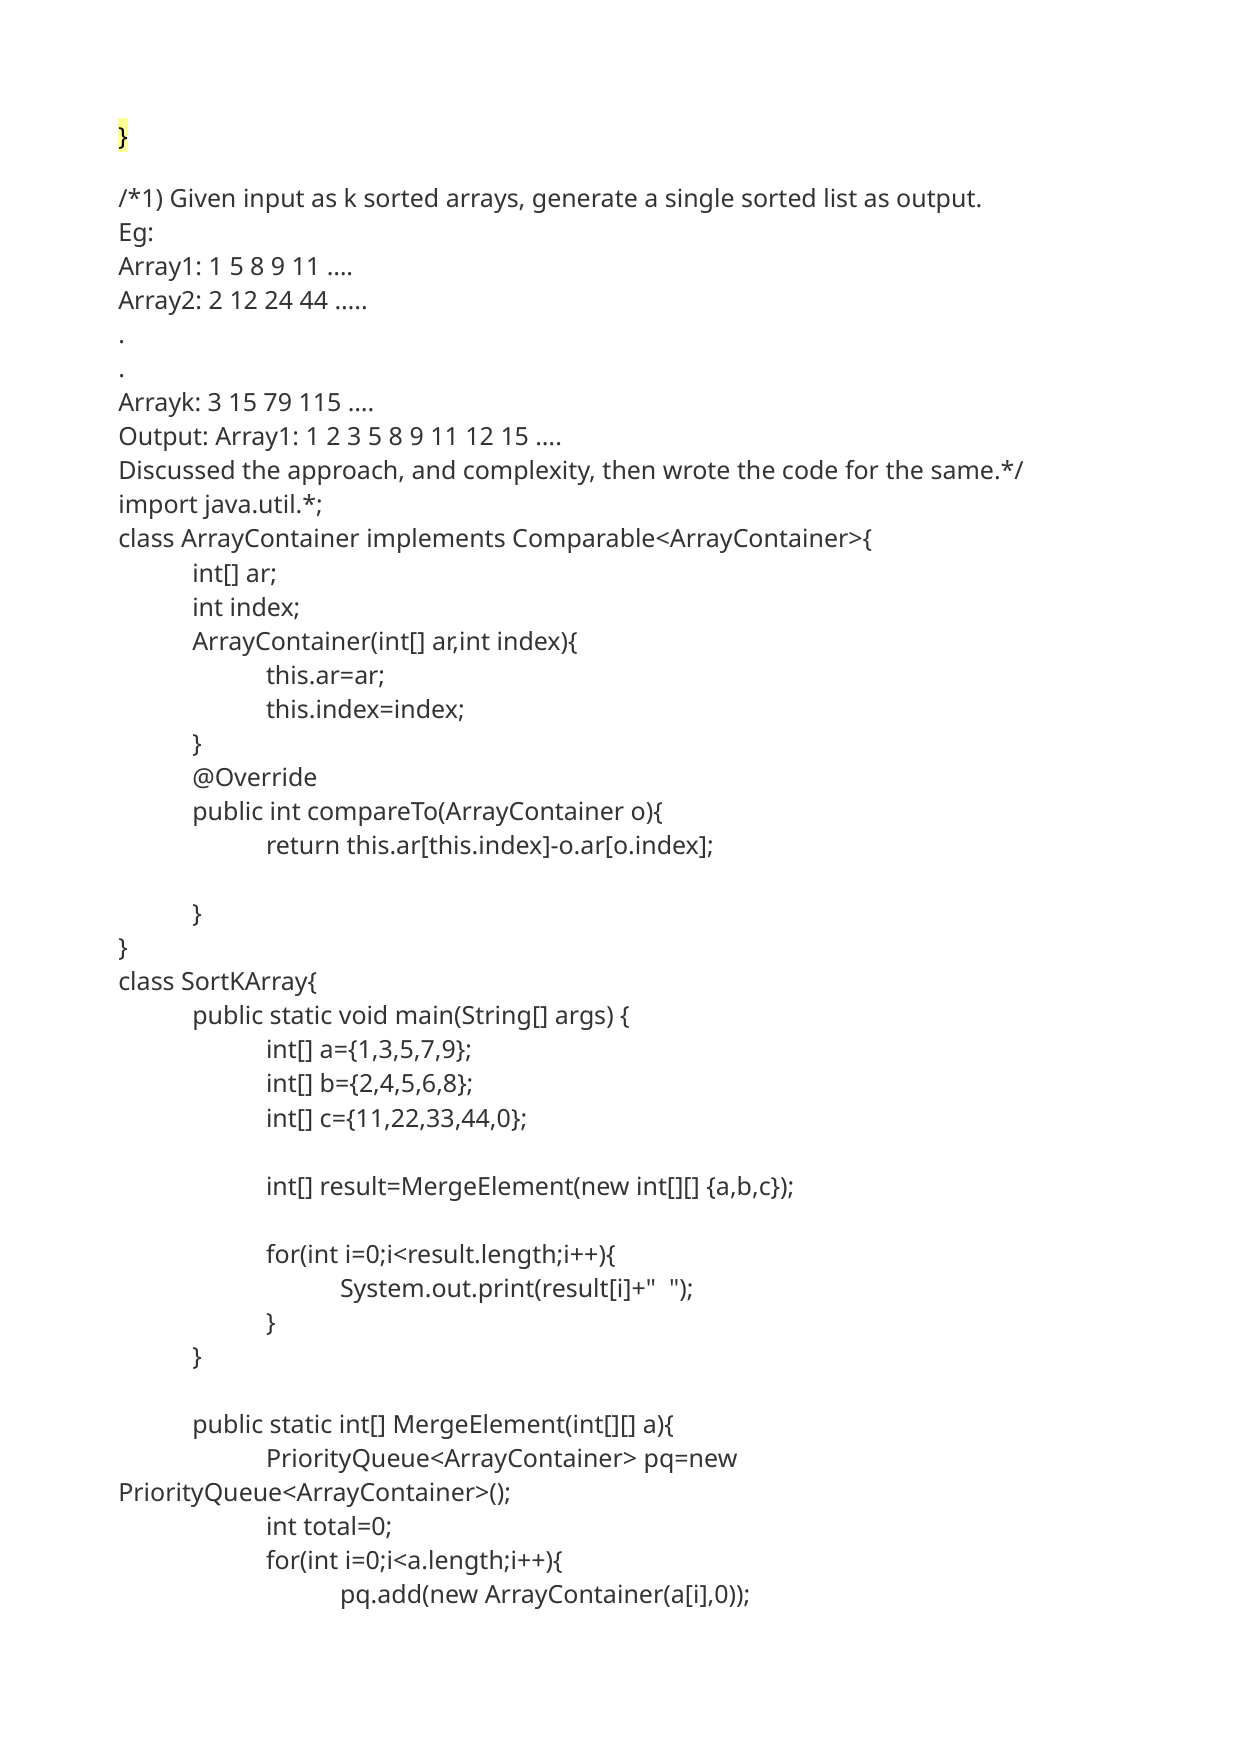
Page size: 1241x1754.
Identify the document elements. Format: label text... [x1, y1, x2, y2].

text this.index=index; [118, 691, 1122, 726]
text int[] c={11,22,33,44,0}; [118, 1100, 1122, 1134]
text int[] a={1,3,5,7,9}; [118, 1032, 1122, 1066]
text } [118, 896, 1122, 930]
text Array1: 1 5 8 9 11 …. [118, 249, 1122, 283]
text public int compareTo(ArrayContainer o){ [118, 794, 1122, 828]
text . [118, 351, 1122, 385]
text int[] ar; [118, 555, 1122, 589]
text int[] b={2,4,5,6,8}; [118, 1066, 1122, 1100]
text } [118, 930, 1122, 964]
text @Override [118, 759, 1122, 794]
text for(int i=0;i<result.length;i++){ [118, 1236, 1122, 1271]
text /*1) Given input as k sorted arrays, generate a single sorted list as output. [118, 181, 1122, 214]
text pq.add(new ArrayContainer(a[i],0)); [118, 1577, 1122, 1611]
text } [118, 118, 1122, 152]
text } [118, 726, 1122, 759]
text int index; [118, 589, 1122, 623]
text public static int[] MergeElement(int[][] a){ [118, 1407, 1122, 1441]
text Eg: [118, 214, 1122, 249]
text import java.util.*; [118, 487, 1122, 521]
text Arrayk: 3 15 79 115 …. [118, 385, 1122, 419]
text System.out.print(result[i]+" "); [118, 1271, 1122, 1304]
text . [118, 317, 1122, 351]
text Output: Array1: 1 2 3 5 8 9 11 12 15 …. [118, 419, 1122, 453]
text PriorityQueue<ArrayContainer> pq=new PriorityQueue<ArrayContainer>(); [118, 1441, 1122, 1509]
text int total=0; [118, 1509, 1122, 1543]
text ArrayContainer(int[] ar,int index){ [118, 623, 1122, 657]
text } [118, 1304, 1122, 1339]
text return this.ar[this.index]-o.ar[o.index]; [118, 828, 1122, 862]
text class ArrayContainer implements Comparable<ArrayContainer>{ [118, 521, 1122, 555]
text this.ar=ar; [118, 657, 1122, 691]
text } [118, 1339, 1122, 1373]
text for(int i=0;i<a.length;i++){ [118, 1543, 1122, 1577]
text public static void main(String[] args) { [118, 998, 1122, 1032]
text class SortKArray{ [118, 964, 1122, 998]
text int[] result=MergeElement(new int[][] {a,b,c}); [118, 1168, 1122, 1202]
text Discussed the approach, and complexity, then wrote the code for the same.*/ [118, 453, 1122, 487]
text Array2: 2 12 24 44 ….. [118, 283, 1122, 317]
